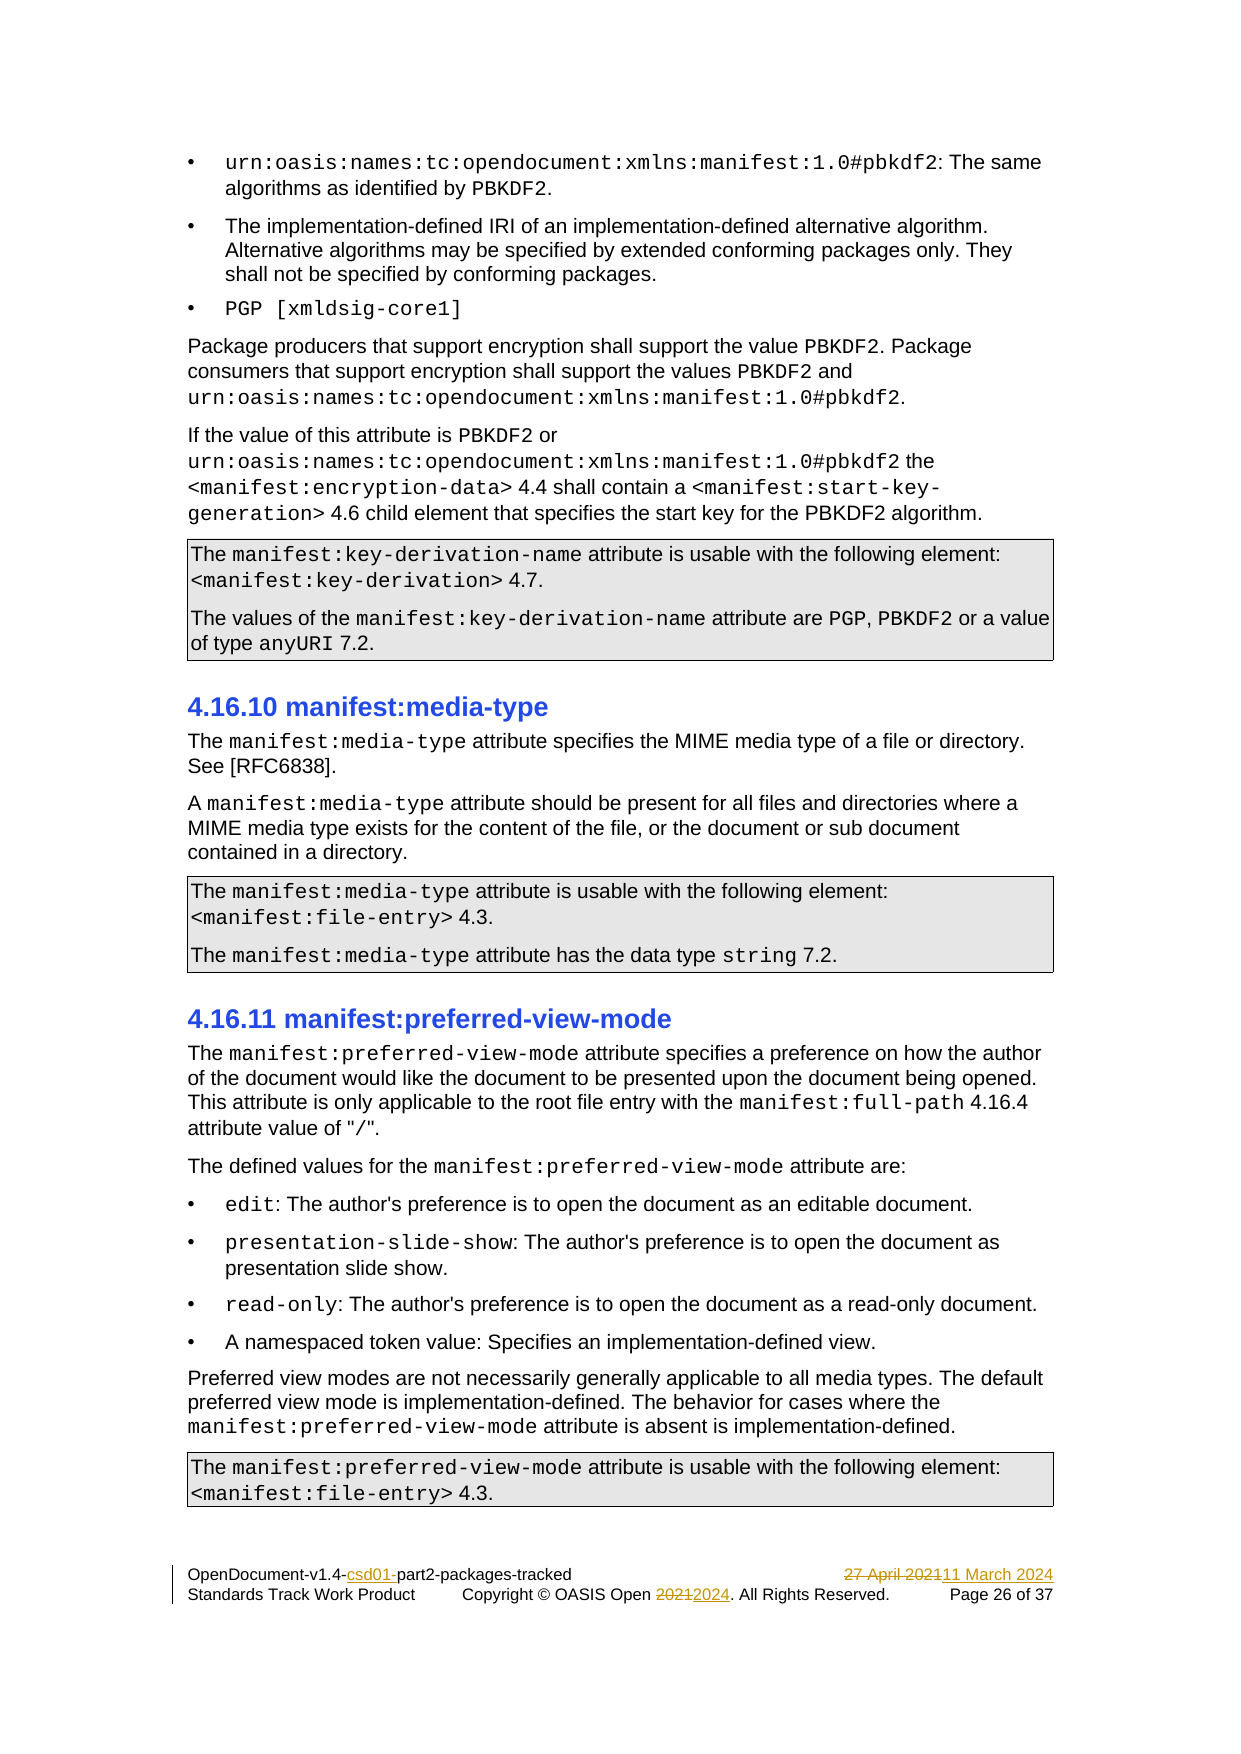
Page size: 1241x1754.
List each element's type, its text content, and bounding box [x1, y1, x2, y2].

list edit: The author's preference is to open the document as an editable document. [187, 1192, 1053, 1218]
text A manifest:media-type attribute should be present for all files and directories where a MIME media type exists for the content of the file, or the document or sub document contained in a directory. [187, 790, 1053, 864]
list urn:oasis:names:tc:opendocument:xmlns:manifest:1.0#pbkdf2: The same algorithms as identified by PBKDF2. [187, 150, 1053, 202]
list The manifest:media-type attribute has the data type string 7.2. [188, 940, 1053, 972]
list The manifest:key-derivation-name attribute is usable with the following element: <manifest:key-derivation> 4.7. [188, 540, 1053, 593]
text The defined values for the manifest:preferred-view-mode attribute are: [187, 1154, 1053, 1180]
subtitle manifest:media-type [187, 691, 1053, 722]
list The implementation-defined IRI of an implementation-defined alternative algorithm. Alternative algorithms may be specified by extended conforming packages only. They shall not be specified by conforming packages. [187, 214, 1053, 286]
text The manifest:preferred-view-mode attribute specifies a preference on how the author of the document would like the document to be presented upon the document being opened. This attribute is only applicable to the root file entry with the manifest:full-path 4.16.4 attribute value of "/". [187, 1040, 1053, 1142]
list The manifest:media-type attribute is usable with the following element: <manifest:file-entry> 4.3. [188, 877, 1053, 931]
text The manifest:media-type attribute specifies the MIME media type of a file or directory. See [RFC6838]. [187, 728, 1053, 778]
text If the value of this attribute is PBKDF2 or urn:oasis:names:tc:opendocument:xmlns:manifest:1.0#pbkdf2 the <manifest:encryption-data> 4.4 shall contain a <manifest:start-key-generation> 4.6 child element that specifies the start key for the PBKDF2 algorithm. [187, 423, 1053, 526]
subtitle manifest:preferred-view-mode [187, 1003, 1053, 1034]
list The values of the manifest:key-derivation-name attribute are PGP, PBKDF2 or a value of type anyURI 7.2. [188, 602, 1053, 660]
list A namespaced token value: Specifies an implementation-defined view. [187, 1329, 1053, 1354]
list read-only: The author's preference is to open the document as a read-only document. [187, 1292, 1053, 1317]
list The manifest:preferred-view-mode attribute is usable with the following element: <manifest:file-entry> 4.3. [188, 1453, 1053, 1506]
list PGP [xmldsig-core1] [187, 298, 1053, 321]
text Preferred view modes are not necessarily generally applicable to all media types. The default preferred view mode is implementation-defined. The behavior for cases where the manifest:preferred-view-mode attribute is absent is implementation-defined. [187, 1366, 1053, 1439]
text Package producers that support encryption shall support the value PBKDF2. Package consumers that support encryption shall support the values PBKDF2 and urn:oasis:names:tc:opendocument:xmlns:manifest:1.0#pbkdf2. [187, 333, 1053, 411]
list presentation-slide-show: The author's preference is to open the document as presentation slide show. [187, 1230, 1053, 1279]
